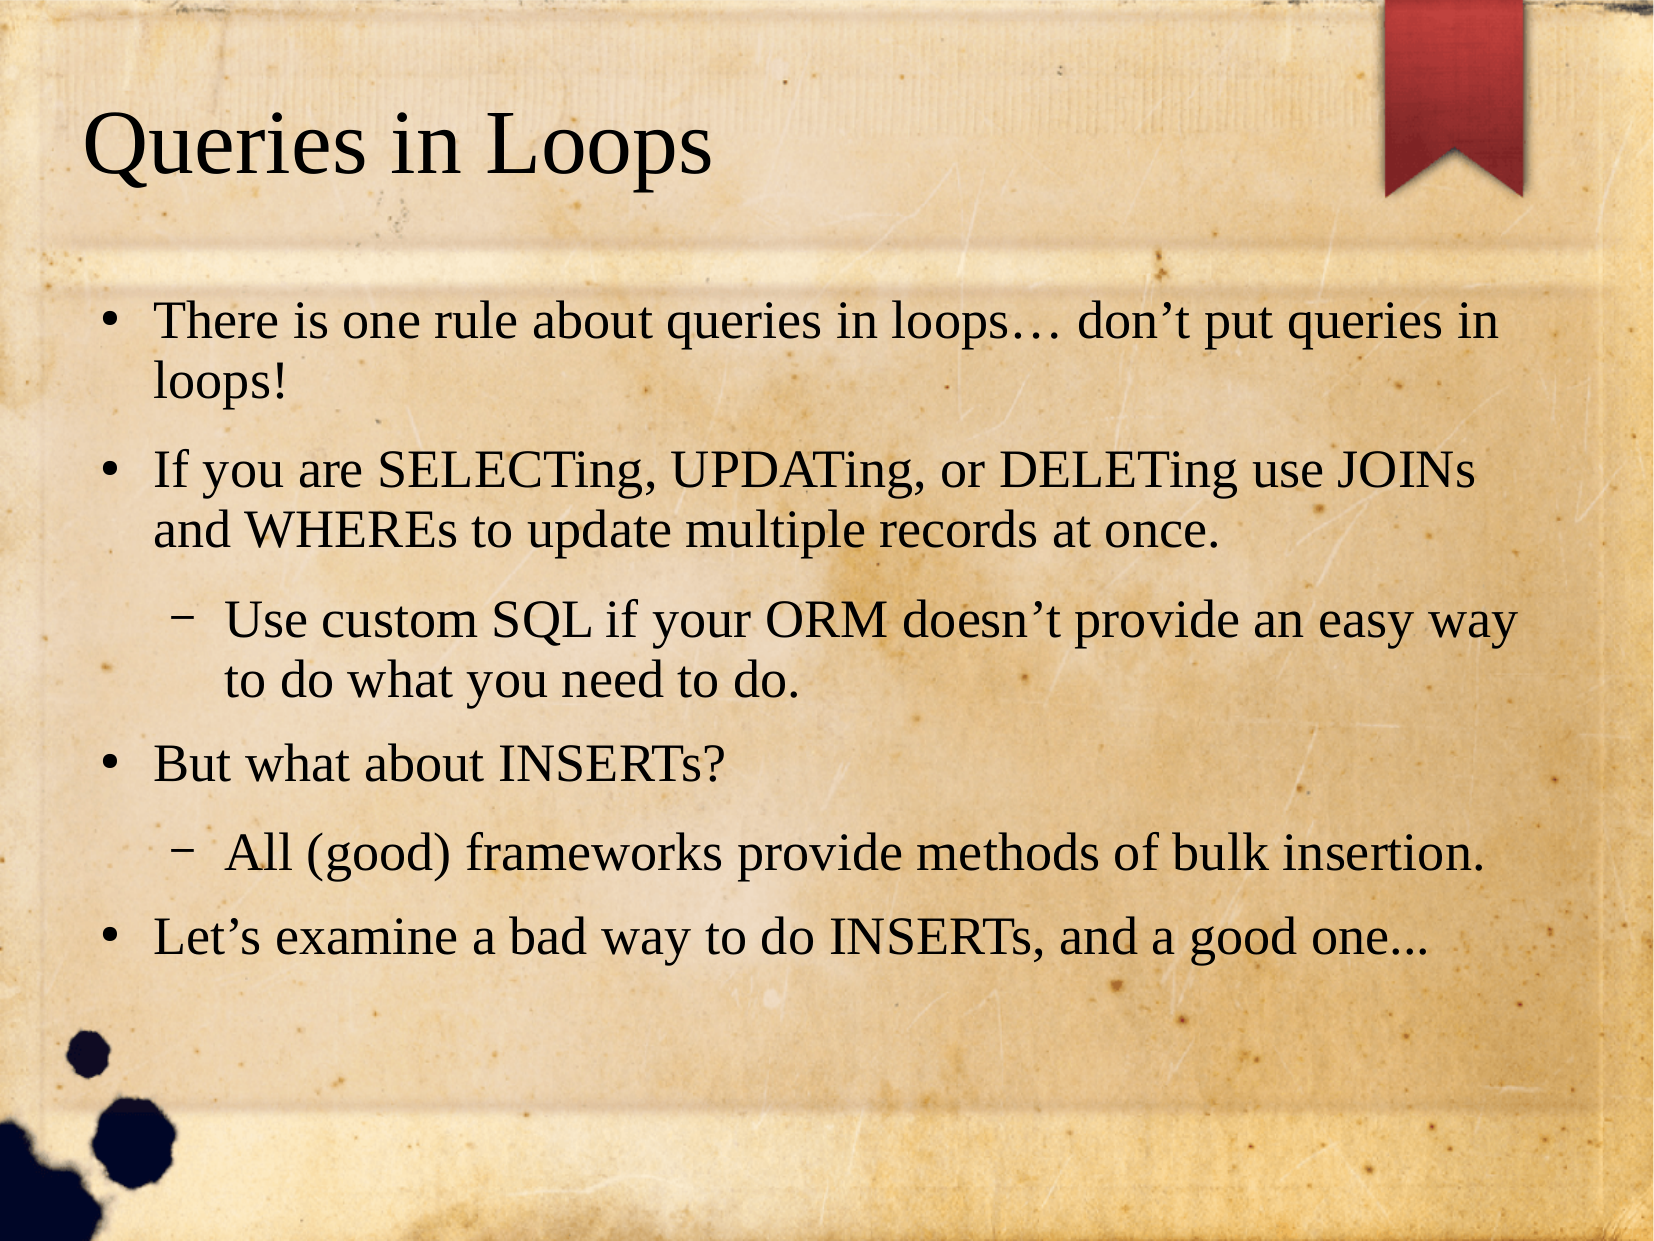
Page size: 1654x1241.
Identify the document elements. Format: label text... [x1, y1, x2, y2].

title Queries in Loops [82, 49, 1347, 237]
picture [0, 0, 1654, 1241]
list There is one rule about queries in loops… don’t put queries in loops! If you are SELECTing, UPDATing, or DELETing use JOINs and WHEREs to update multiple records at once. Use custom SQL if your ORM doesn’t provide an easy way to do what you need to do. But what about INSERTs? All (good) frameworks provide methods of bulk insertion. Let’s examine a bad way to do INSERTs, and a good one... [82, 290, 1538, 1010]
